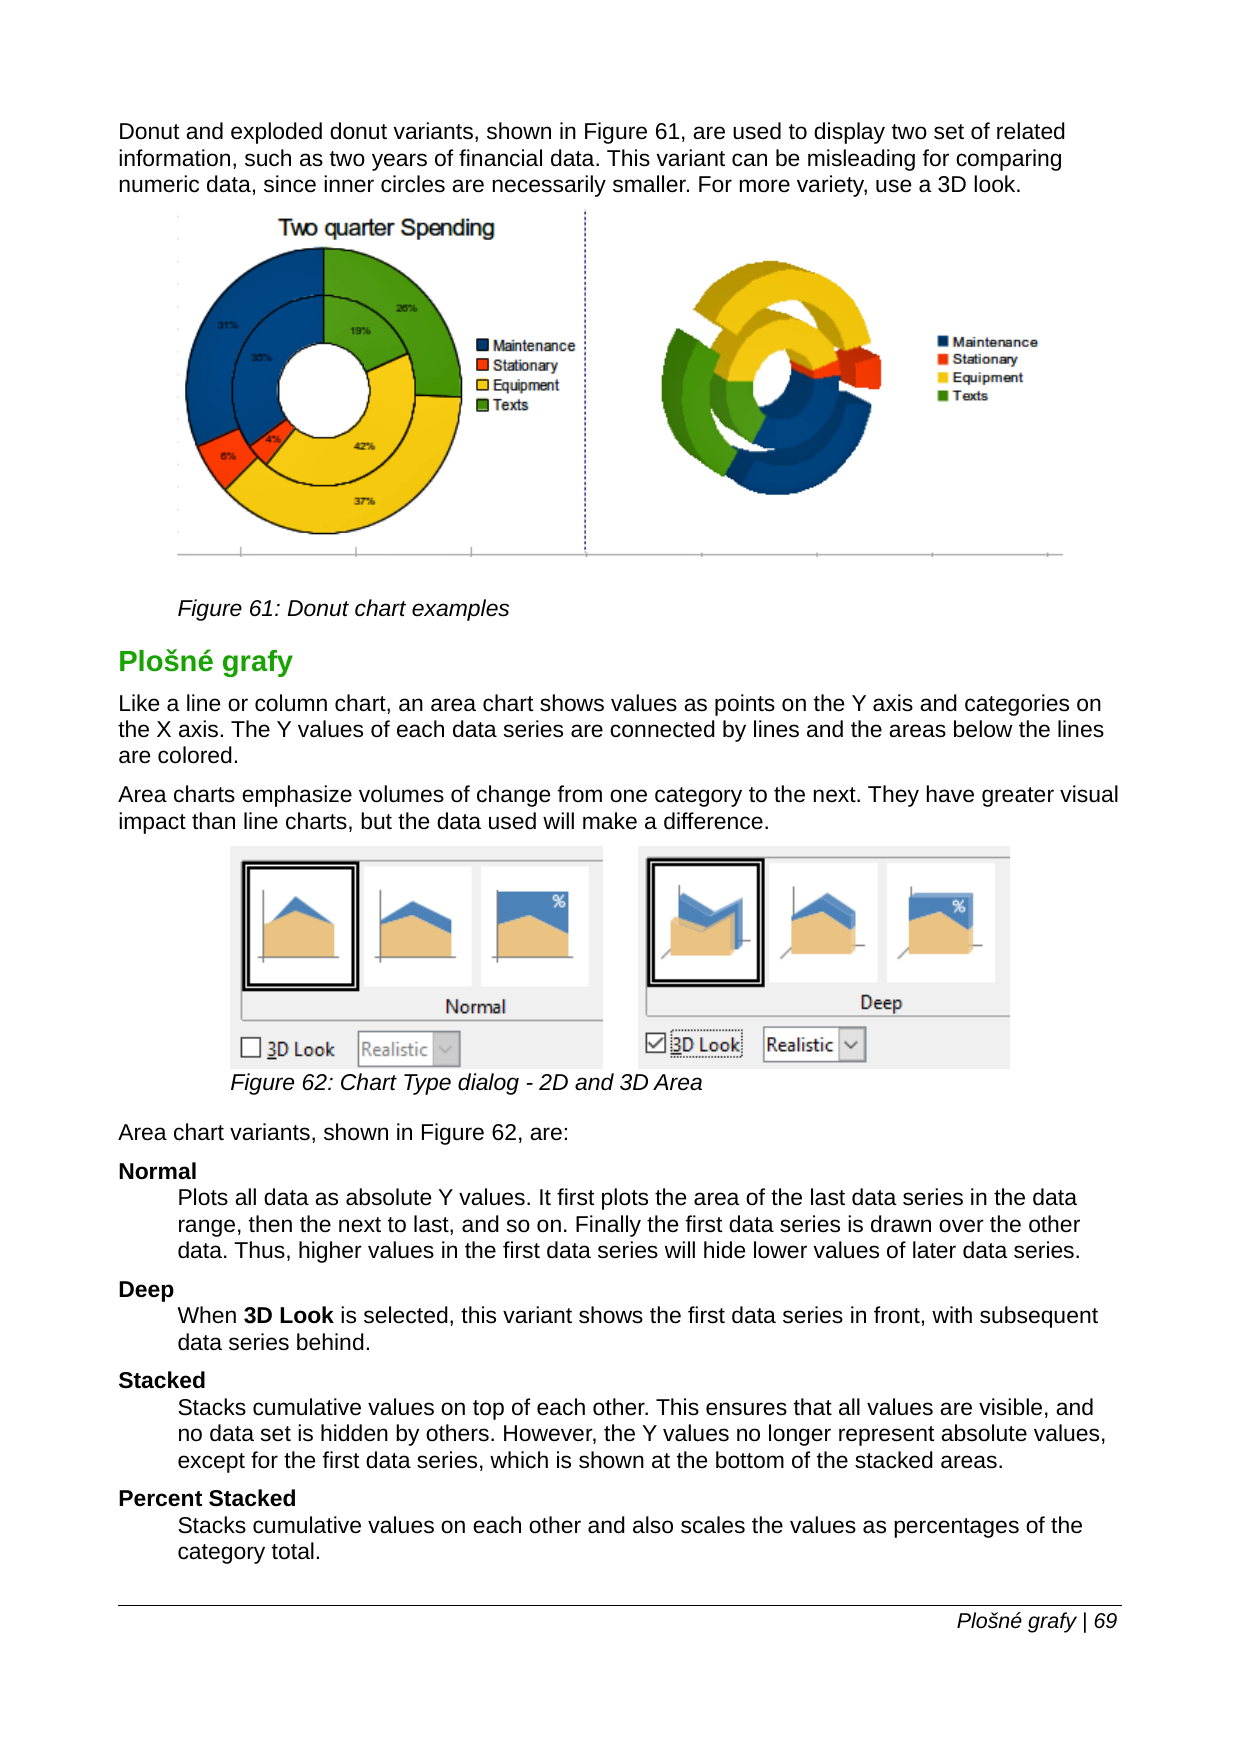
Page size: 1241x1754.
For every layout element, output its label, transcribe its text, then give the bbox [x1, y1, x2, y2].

text Figure 62: Chart Type dialog - 2D and 3D Area [230, 1069, 1010, 1095]
text Normal [118, 1158, 1122, 1184]
subtitle Plošné grafy [118, 644, 1122, 678]
text Like a line or column chart, an area chart shows values as points on the Y axis and categories on the X axis. The Y values of each data series are connected by lines and the areas below the lines are colored. [118, 690, 1122, 769]
text Plots all data as absolute Y values. It first plots the area of the last data series in the data range, then the next to last, and so on. Finally the first data series is drawn over the other data. Thus, higher values in the first data series will hide lower values of later data series. [177, 1184, 1122, 1263]
text Figure 61: Donut chart examples [177, 594, 1063, 621]
text Area charts emphasize volumes of change from one category to the next. They have greater visual impact than line charts, but the data used will make a difference. [118, 781, 1122, 834]
text Stacked [118, 1367, 1122, 1394]
text Percent Stacked [118, 1485, 1122, 1512]
text Stacks cumulative values on top of each other. This ensures that all values are visible, and no data set is hidden by others. However, the Y values no longer represent absolute values, except for the first data series, which is shown at the bottom of the stacked areas. [177, 1394, 1122, 1473]
picture [177, 209, 1063, 557]
text Stacks cumulative values on each other and also scales the values as percentages of the category total. [177, 1512, 1122, 1564]
text Area chart variants, shown in Figure 62, are: [118, 1119, 1122, 1146]
text When 3D Look is selected, this variant shows the first data series in front, with subsequent data series behind. [177, 1302, 1122, 1355]
text Donut and exploded donut variants, shown in Figure 61, are used to display two set of related information, such as two years of financial data. This variant can be misleading for comparing numeric data, since inner circles are necessarily smaller. For more variety, use a 3D look. [118, 118, 1122, 197]
text Deep [118, 1276, 1122, 1302]
